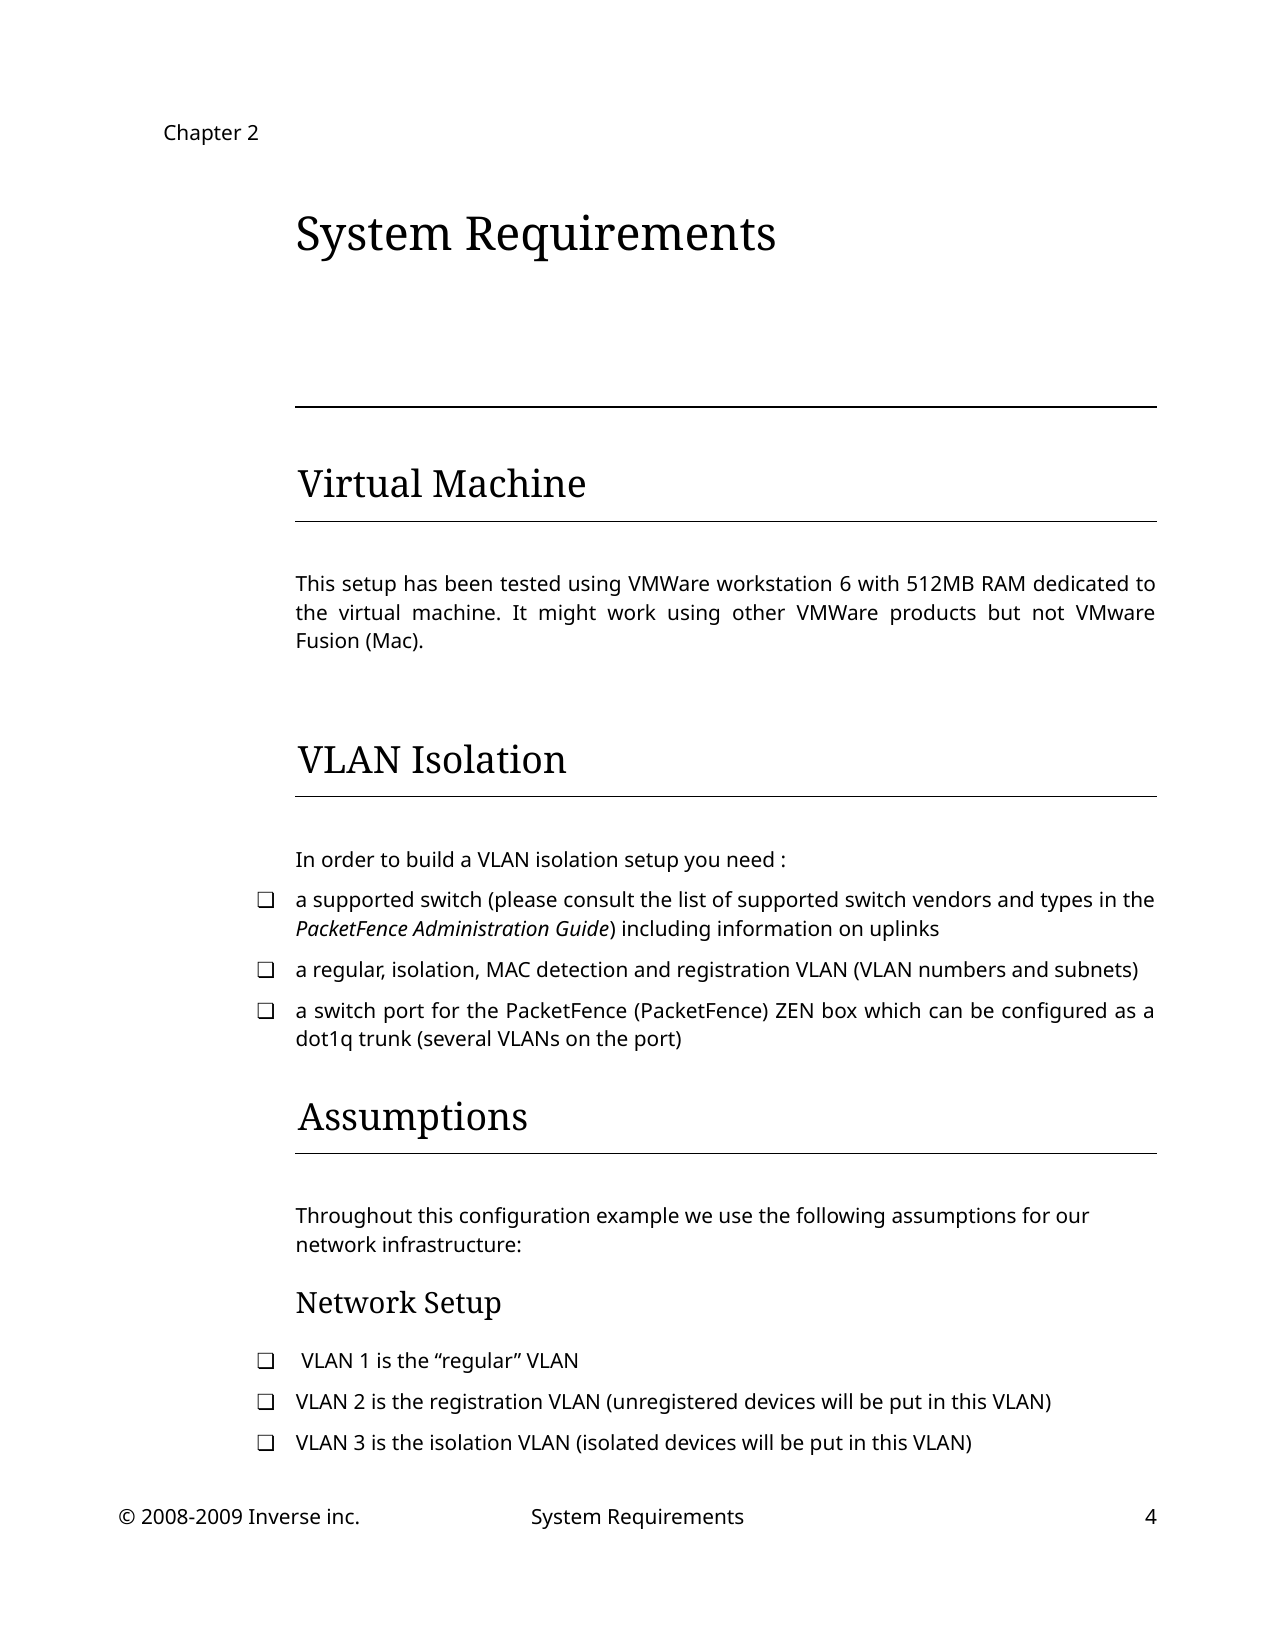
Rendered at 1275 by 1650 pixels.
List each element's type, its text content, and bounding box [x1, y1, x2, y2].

list ❏ a switch port for the PacketFence (PacketFence) ZEN box which can be configured as a dot1q trunk (several VLANs on the port) [256, 996, 1157, 1053]
list ❏ a regular, isolation, MAC detection and registration VLAN (VLAN numbers and subnets) [256, 955, 1157, 983]
text In order to build a VLAN isolation setup you need : [295, 845, 1157, 873]
list ❏ VLAN 2 is the registration VLAN (unregistered devices will be put in this VLAN) [256, 1387, 1157, 1416]
subtitle Assumptions [295, 1090, 1157, 1153]
subtitle VLAN Isolation [295, 733, 1157, 796]
subtitle Network Setup [295, 1282, 1157, 1322]
subtitle System Requirements [295, 201, 1157, 406]
list ❏ VLAN 1 is the “regular” VLAN [256, 1346, 1157, 1375]
text This setup has been tested using VMWare workstation 6 with 512MB RAM dedicated to the virtual machine. It might work using other VMWare products but not VMware Fusion (Mac). [295, 569, 1157, 655]
list ❏ a supported switch (please consult the list of supported switch vendors and types in the PacketFence Administration Guide) including information on uplinks [256, 886, 1157, 942]
text Throughout this configuration example we use the following assumptions for our network infrastructure: [295, 1201, 1157, 1258]
list ❏ VLAN 3 is the isolation VLAN (isolated devices will be put in this VLAN) [256, 1428, 1157, 1457]
subtitle Virtual Machine [295, 458, 1157, 521]
